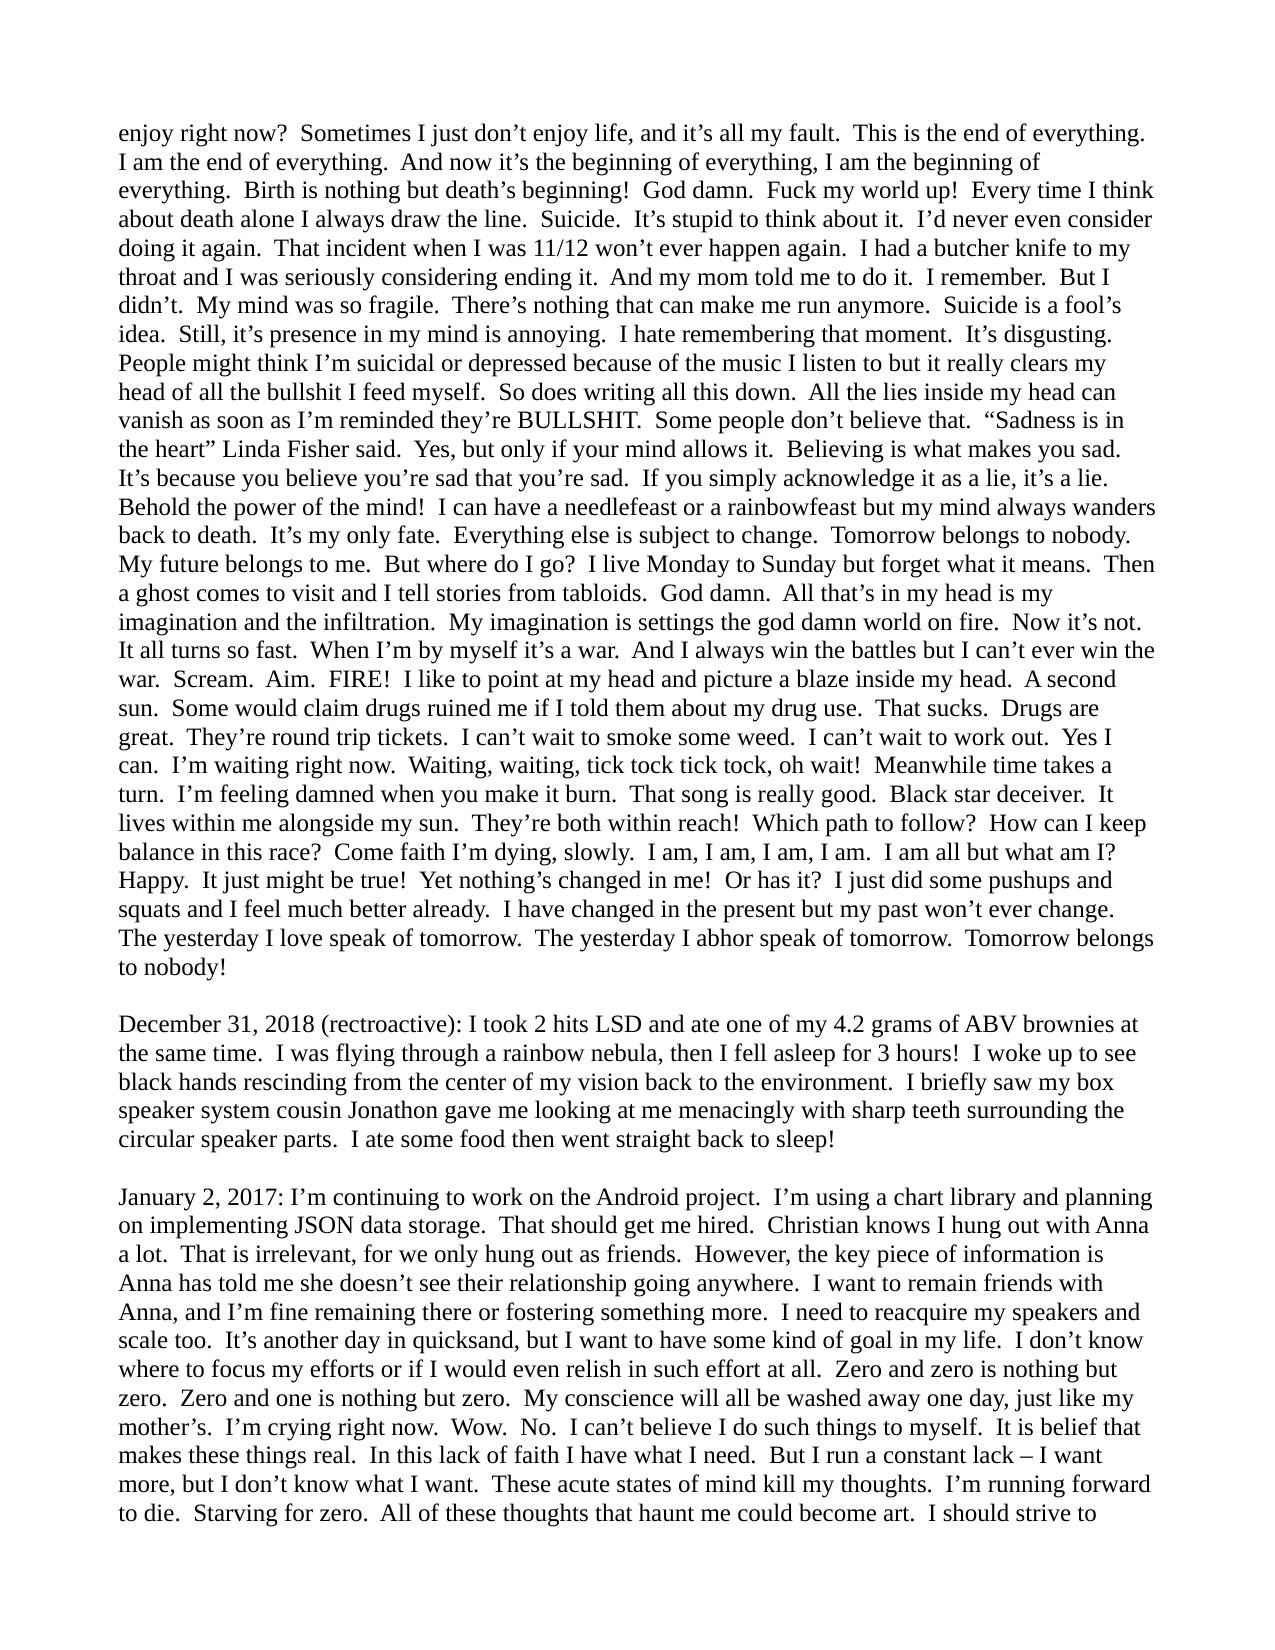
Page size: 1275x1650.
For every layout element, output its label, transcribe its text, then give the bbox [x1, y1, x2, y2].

text January 2, 2017: I’m continuing to work on the Android project. I’m using a chart library and planning on implementing JSON data storage. That should get me hired. Christian knows I hung out with Anna a lot. That is irrelevant, for we only hung out as friends. However, the key piece of information is Anna has told me she doesn’t see their relationship going anywhere. I want to remain friends with Anna, and I’m fine remaining there or fostering something more. I need to reacquire my speakers and scale too. It’s another day in quicksand, but I want to have some kind of goal in my life. I don’t know where to focus my efforts or if I would even relish in such effort at all. Zero and zero is nothing but zero. Zero and one is nothing but zero. My conscience will all be washed away one day, just like my mother’s. I’m crying right now. Wow. No. I can’t believe I do such things to myself. It is belief that makes these things real. In this lack of faith I have what I need. But I run a constant lack – I want more, but I don’t know what I want. These acute states of mind kill my thoughts. I’m running forward to die. Starving for zero. All of these thoughts that haunt me could become art. I should strive to [118, 1182, 1157, 1527]
text December 31, 2018 (rectroactive): I took 2 hits LSD and ate one of my 4.2 grams of ABV brownies at the same time. I was flying through a rainbow nebula, then I fell asleep for 3 hours! I woke up to see black hands rescinding from the center of my vision back to the environment. I briefly saw my box speaker system cousin Jonathon gave me looking at me menacingly with sharp teeth surrounding the circular speaker parts. I ate some food then went straight back to sleep! [118, 1009, 1157, 1153]
text enjoy right now? Sometimes I just don’t enjoy life, and it’s all my fault. This is the end of everything. I am the end of everything. And now it’s the beginning of everything, I am the beginning of everything. Birth is nothing but death’s beginning! God damn. Fuck my world up! Every time I think about death alone I always draw the line. Suicide. It’s stupid to think about it. I’d never even consider doing it again. That incident when I was 11/12 won’t ever happen again. I had a butcher knife to my throat and I was seriously considering ending it. And my mom told me to do it. I remember. But I didn’t. My mind was so fragile. There’s nothing that can make me run anymore. Suicide is a fool’s idea. Still, it’s presence in my mind is annoying. I hate remembering that moment. It’s disgusting. People might think I’m suicidal or depressed because of the music I listen to but it really clears my head of all the bullshit I feed myself. So does writing all this down. All the lies inside my head can vanish as soon as I’m reminded they’re BULLSHIT. Some people don’t believe that. “Sadness is in the heart” Linda Fisher said. Yes, but only if your mind allows it. Believing is what makes you sad. It’s because you believe you’re sad that you’re sad. If you simply acknowledge it as a lie, it’s a lie. Behold the power of the mind! I can have a needlefeast or a rainbowfeast but my mind always wanders back to death. It’s my only fate. Everything else is subject to change. Tomorrow belongs to nobody. My future belongs to me. But where do I go? I live Monday to Sunday but forget what it means. Then a ghost comes to visit and I tell stories from tabloids. God damn. All that’s in my head is my imagination and the infiltration. My imagination is settings the god damn world on fire. Now it’s not. It all turns so fast. When I’m by myself it’s a war. And I always win the battles but I can’t ever win the war. Scream. Aim. FIRE! I like to point at my head and picture a blaze inside my head. A second sun. Some would claim drugs ruined me if I told them about my drug use. That sucks. Drugs are great. They’re round trip tickets. I can’t wait to smoke some weed. I can’t wait to work out. Yes I can. I’m waiting right now. Waiting, waiting, tick tock tick tock, oh wait! Meanwhile time takes a turn. I’m feeling damned when you make it burn. That song is really good. Black star deceiver. It lives within me alongside my sun. They’re both within reach! Which path to follow? How can I keep balance in this race? Come faith I’m dying, slowly. I am, I am, I am, I am. I am all but what am I? Happy. It just might be true! Yet nothing’s changed in me! Or has it? I just did some pushups and squats and I feel much better already. I have changed in the present but my past won’t ever change. The yesterday I love speak of tomorrow. The yesterday I abhor speak of tomorrow. Tomorrow belongs to nobody! [118, 118, 1157, 981]
